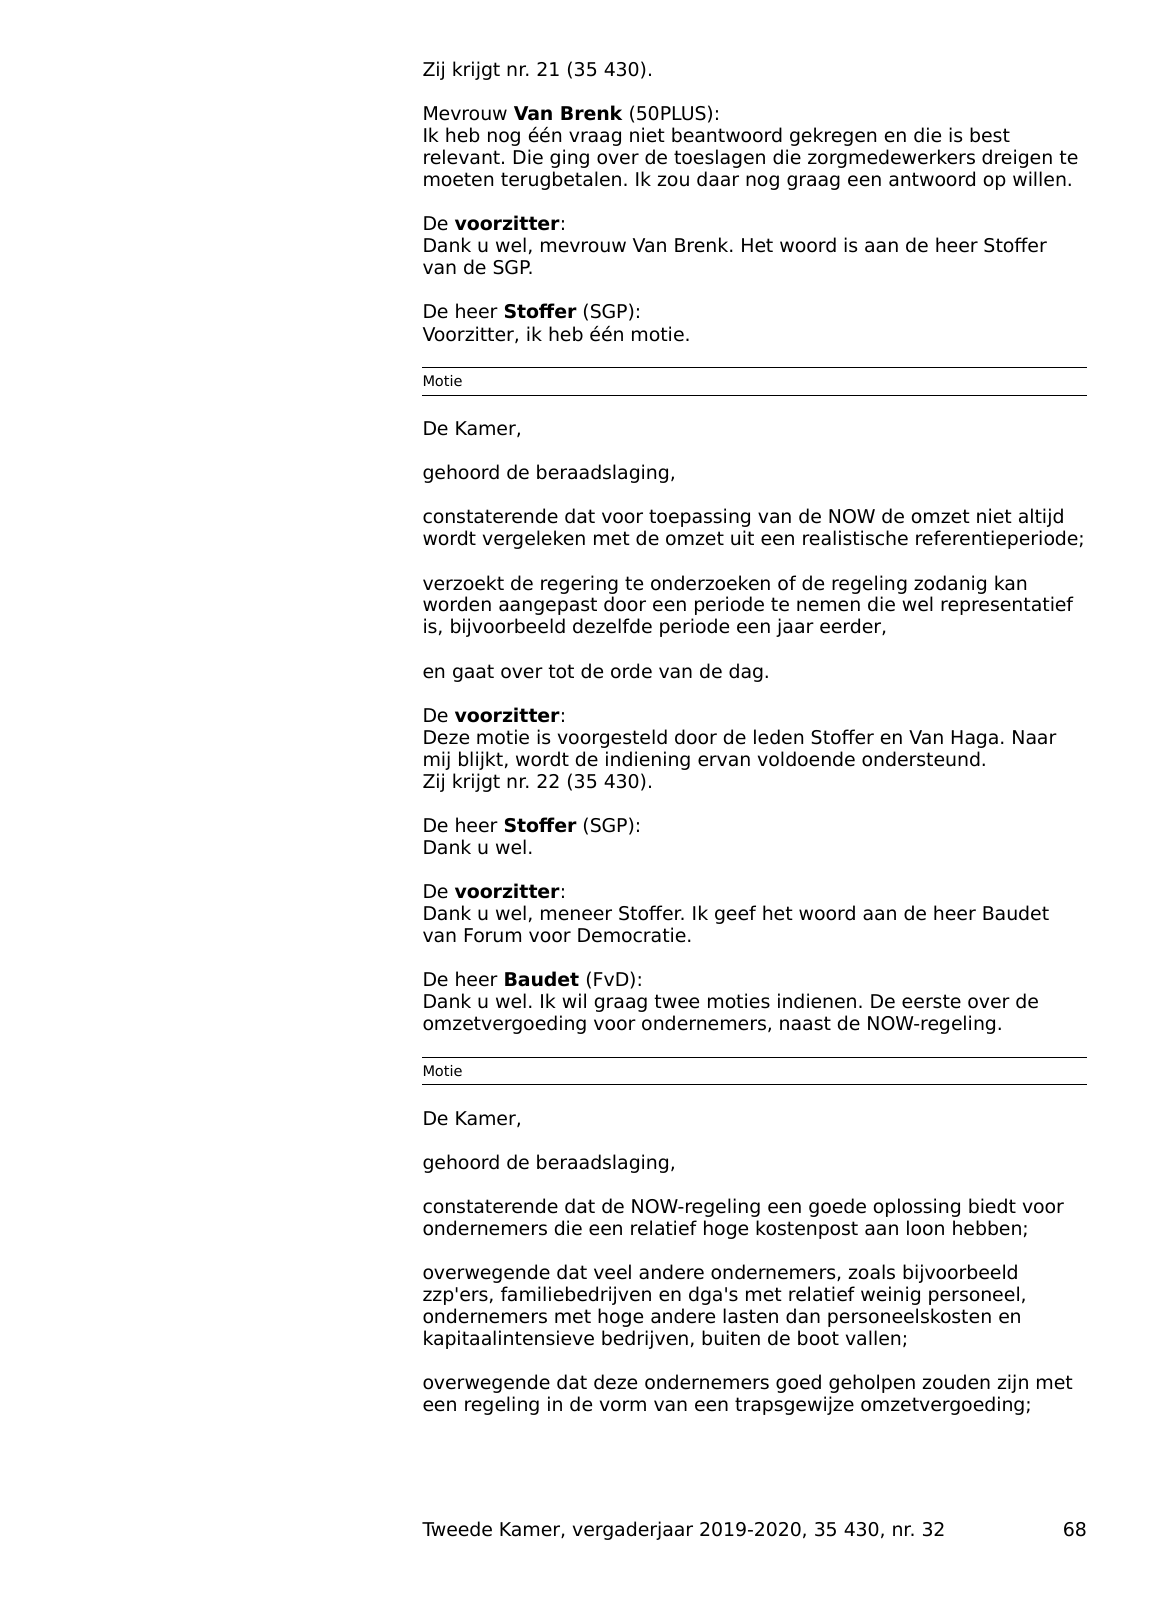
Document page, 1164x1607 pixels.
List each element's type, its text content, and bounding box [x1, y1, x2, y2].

table_header Motie [422, 368, 1087, 395]
text Dank u wel, mevrouw Van Brenk. Het woord is aan de heer Stoffer van de SGP. [422, 235, 1087, 279]
text gehoord de beraadslaging, [422, 462, 1087, 484]
text en gaat over tot de orde van de dag. [422, 661, 1087, 682]
text Zij krijgt nr. 22 (35 430). [422, 771, 1087, 793]
text De voorzitter: [422, 213, 1087, 235]
text De heer Baudet (FvD): [422, 969, 1087, 991]
text De Kamer, [422, 418, 1087, 440]
text Ik heb nog één vraag niet beantwoord gekregen en die is best relevant. Die ging over de toeslagen die zorgmedewerkers dreigen te moeten terugbetalen. Ik zou daar nog graag een antwoord op willen. [422, 125, 1087, 191]
table_header Motie [422, 1058, 1087, 1084]
text De Kamer, [422, 1107, 1087, 1129]
text De heer Stoffer (SGP): [422, 301, 1087, 323]
text De voorzitter: [422, 705, 1087, 727]
text Voorzitter, ik heb één motie. [422, 323, 1087, 345]
text De voorzitter: [422, 881, 1087, 903]
text constaterende dat de NOW-regeling een goede oplossing biedt voor ondernemers die een relatief hoge kostenpost aan loon hebben; [422, 1196, 1087, 1240]
text gehoord de beraadslaging, [422, 1152, 1087, 1174]
text constaterende dat voor toepassing van de NOW de omzet niet altijd wordt vergeleken met de omzet uit een realistische referentieperiode; [422, 506, 1087, 550]
text Deze motie is voorgesteld door de leden Stoffer en Van Haga. Naar mij blijkt, wordt de indiening ervan voldoende ondersteund. [422, 727, 1087, 771]
text Dank u wel, meneer Stoffer. Ik geef het woord aan de heer Baudet van Forum voor Democratie. [422, 903, 1087, 947]
text overwegende dat deze ondernemers goed geholpen zouden zijn met een regeling in de vorm van een trapsgewijze omzetvergoeding; [422, 1372, 1087, 1416]
text Zij krijgt nr. 21 (35 430). [422, 59, 1087, 81]
text Mevrouw Van Brenk (50PLUS): [422, 103, 1087, 125]
text overwegende dat veel andere ondernemers, zoals bijvoorbeeld zzp'ers, familiebedrijven en dga's met relatief weinig personeel, ondernemers met hoge andere lasten dan personeelskosten en kapitaalintensieve bedrijven, buiten de boot vallen; [422, 1262, 1087, 1350]
text Dank u wel. Ik wil graag twee moties indienen. De eerste over de omzetvergoeding voor ondernemers, naast de NOW-regeling. [422, 991, 1087, 1035]
text De heer Stoffer (SGP): [422, 815, 1087, 837]
text verzoekt de regering te onderzoeken of de regeling zodanig kan worden aangepast door een periode te nemen die wel representatief is, bijvoorbeeld dezelfde periode een jaar eerder, [422, 572, 1087, 638]
text Dank u wel. [422, 837, 1087, 859]
